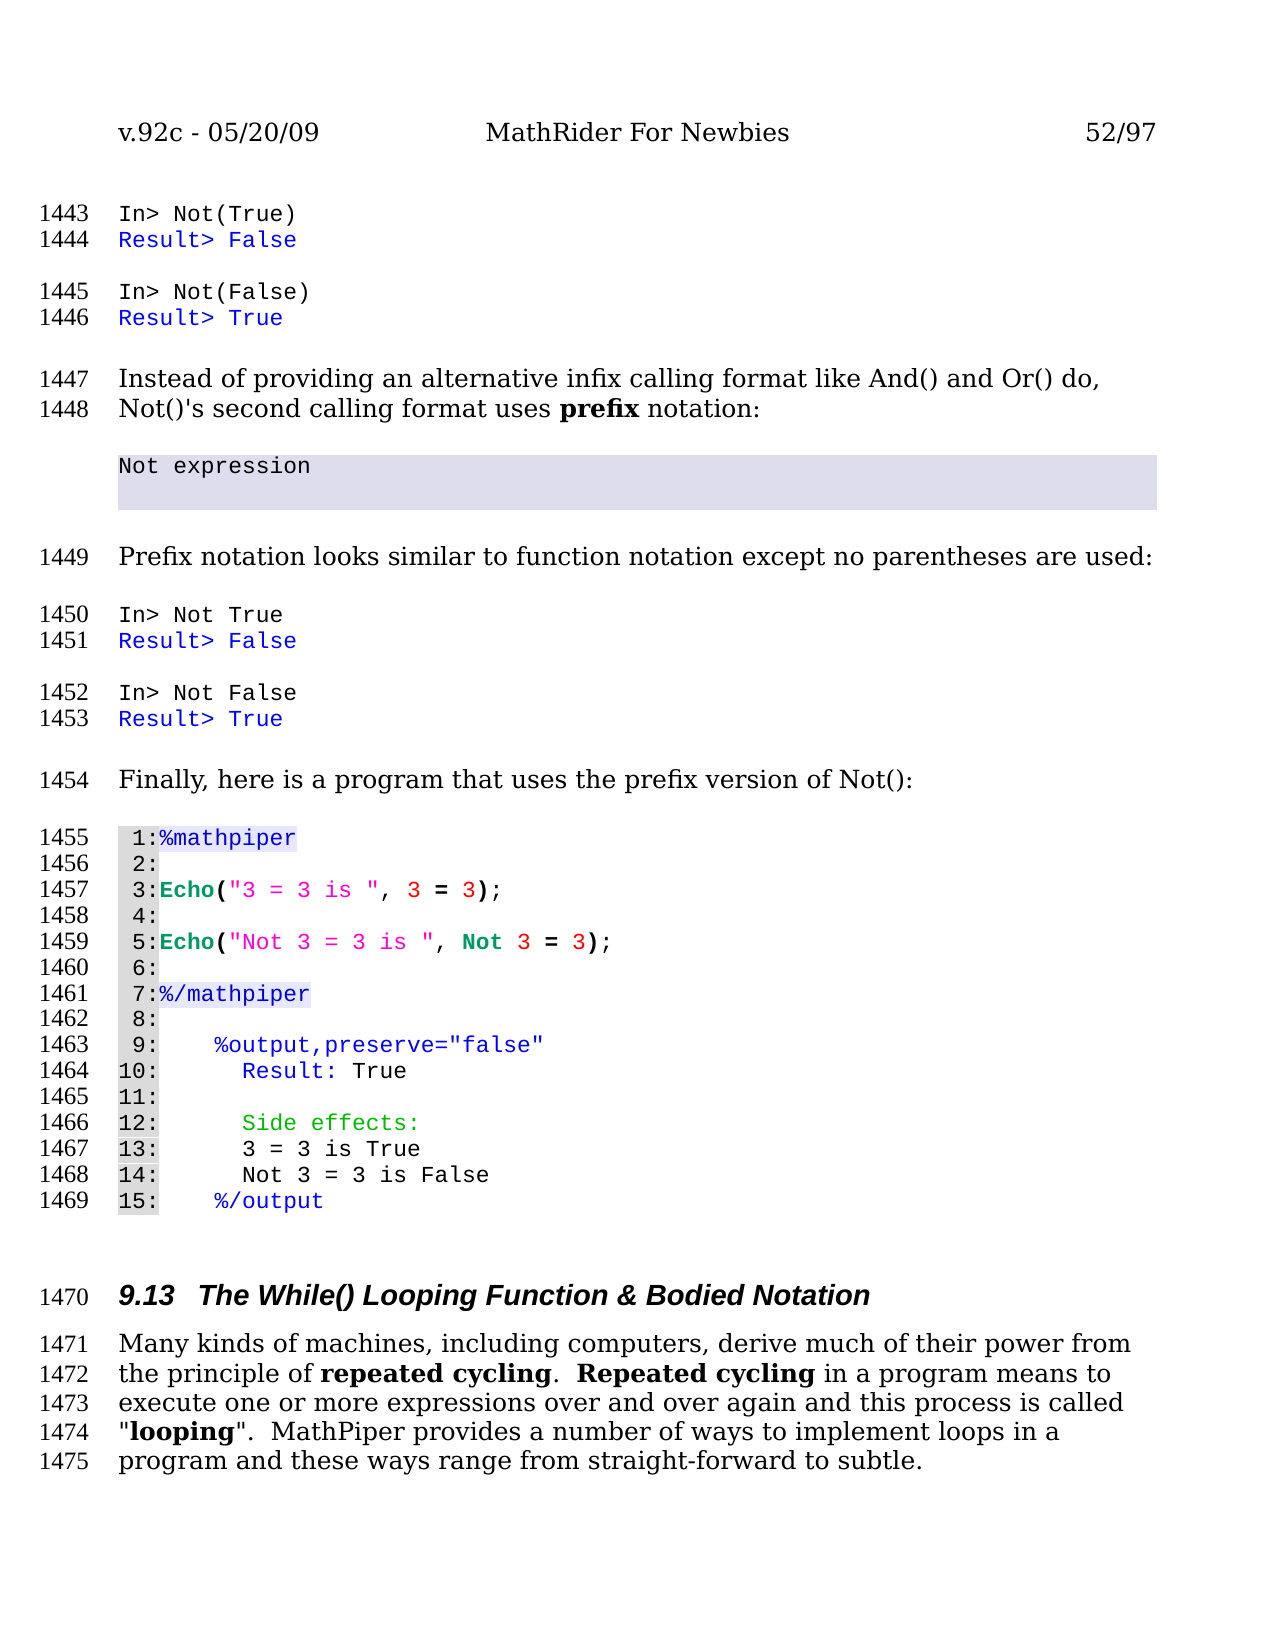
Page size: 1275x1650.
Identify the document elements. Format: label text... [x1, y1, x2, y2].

text Result> False [118, 629, 1157, 655]
subtitle The While() Looping Function & Bodied Notation [118, 1278, 1157, 1311]
text 10: Result: True [118, 1060, 1157, 1086]
text 4: [118, 904, 1157, 930]
text Result> True [118, 707, 1157, 733]
text Finally, here is a program that uses the prefix version of Not(): [118, 765, 1157, 794]
text In> Not(True) [118, 203, 1157, 229]
text 1:%mathpiper [118, 826, 1157, 852]
text 8: [118, 1008, 1157, 1034]
text In> Not True [118, 603, 1157, 629]
text 9: %output,preserve="false" [118, 1034, 1157, 1060]
table_header Not expression [118, 455, 1157, 510]
text 3:Echo("3 = 3 is ", 3 = 3); [118, 878, 1157, 904]
text 5:Echo("Not 3 = 3 is ", Not 3 = 3); [118, 930, 1157, 956]
text 12: Side effects: [118, 1112, 1157, 1137]
text 2: [118, 852, 1157, 878]
text In> Not(False) [118, 281, 1157, 306]
text 13: 3 = 3 is True [118, 1137, 1157, 1163]
text Result> True [118, 306, 1157, 332]
text 11: [118, 1086, 1157, 1112]
text 7:%/mathpiper [118, 982, 1157, 1008]
text Prefix notation looks similar to function notation except no parentheses are used: [118, 542, 1157, 571]
text Many kinds of machines, including computers, derive much of their power from the principle of repeated cycling. Repeated cycling in a program means to execute one or more expressions over and over again and this process is called "looping". MathPiper provides a number of ways to implement loops in a program and these ways range from straight-forward to subtle. [118, 1329, 1157, 1476]
text 6: [118, 956, 1157, 982]
text In> Not False [118, 681, 1157, 707]
text Instead of providing an alternative infix calling format like And() and Or() do, Not()'s second calling format uses prefix notation: [118, 364, 1157, 423]
text Result> False [118, 229, 1157, 254]
text 15: %/output [118, 1189, 1157, 1215]
text 14: Not 3 = 3 is False [118, 1163, 1157, 1189]
